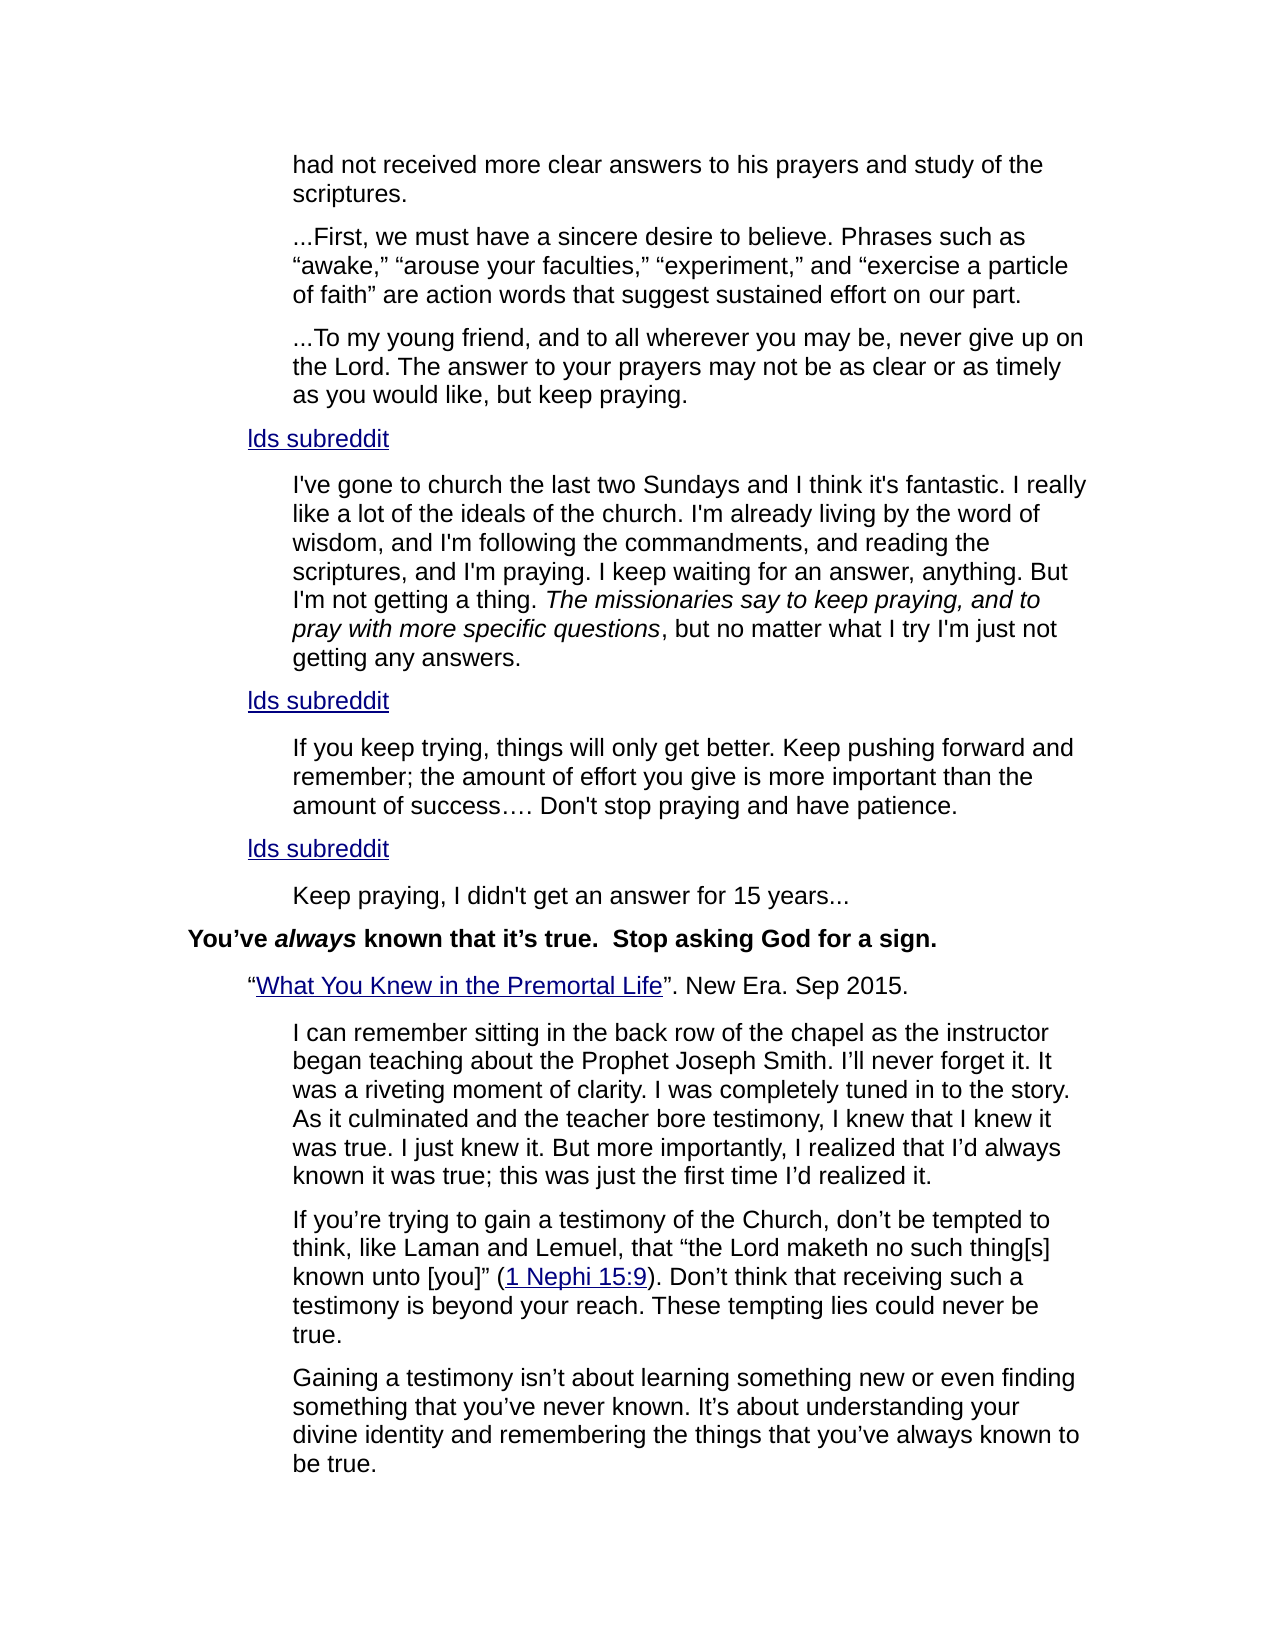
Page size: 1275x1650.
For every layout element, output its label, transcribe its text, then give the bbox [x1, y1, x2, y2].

text You’ve always known that it’s true. Stop asking God for a sign. [187, 924, 1087, 953]
text ...To my young friend, and to all wherever you may be, never give up on the Lord. The answer to your prayers may not be as clear or as timely as you would like, but keep praying. [292, 323, 1087, 409]
text lds subreddit [247, 686, 1087, 715]
text “What You Knew in the Premortal Life”. New Era. Sep 2015. [247, 971, 1087, 999]
text If you’re trying to gain a testimony of the Church, don’t be tempted to think, like Laman and Lemuel, that “the Lord maketh no such thing[s] known unto [you]” (1 Nephi 15:9). Don’t think that receiving such a testimony is beyond your reach. These tempting lies could never be true. [292, 1205, 1087, 1348]
text lds subreddit [247, 834, 1087, 863]
text lds subreddit [247, 424, 1087, 452]
text Keep praying, I didn't get an answer for 15 years... [292, 881, 1087, 909]
text Gaining a testimony isn’t about learning something new or even finding something that you’ve never known. It’s about understanding your divine identity and remembering the things that you’ve always known to be true. [292, 1363, 1087, 1478]
text ...First, we must have a sincere desire to believe. Phrases such as “awake,” “arouse your faculties,” “experiment,” and “exercise a particle of faith” are action words that suggest sustained effort on our part. [292, 222, 1087, 308]
text If you keep trying, things will only get better. Keep pushing forward and remember; the amount of effort you give is more important than the amount of success…. Don't stop praying and have patience. [292, 733, 1087, 819]
text had not received more clear answers to his prayers and study of the scriptures. [292, 150, 1087, 207]
text I can remember sitting in the back row of the chapel as the instructor began teaching about the Prophet Joseph Smith. I’ll never forget it. It was a riveting moment of clarity. I was completely tuned in to the story. As it culminated and the teacher bore testimony, I knew that I knew it was true. I just knew it. But more importantly, I realized that I’d always known it was true; this was just the first time I’d realized it. [292, 1018, 1087, 1190]
text I've gone to church the last two Sundays and I think it's fantastic. I really like a lot of the ideals of the church. I'm already living by the word of wisdom, and I'm following the commandments, and reading the scriptures, and I'm praying. I keep waiting for an answer, anything. But I'm not getting a thing. The missionaries say to keep praying, and to pray with more specific questions, but no matter what I try I'm just not getting any answers. [292, 471, 1087, 672]
